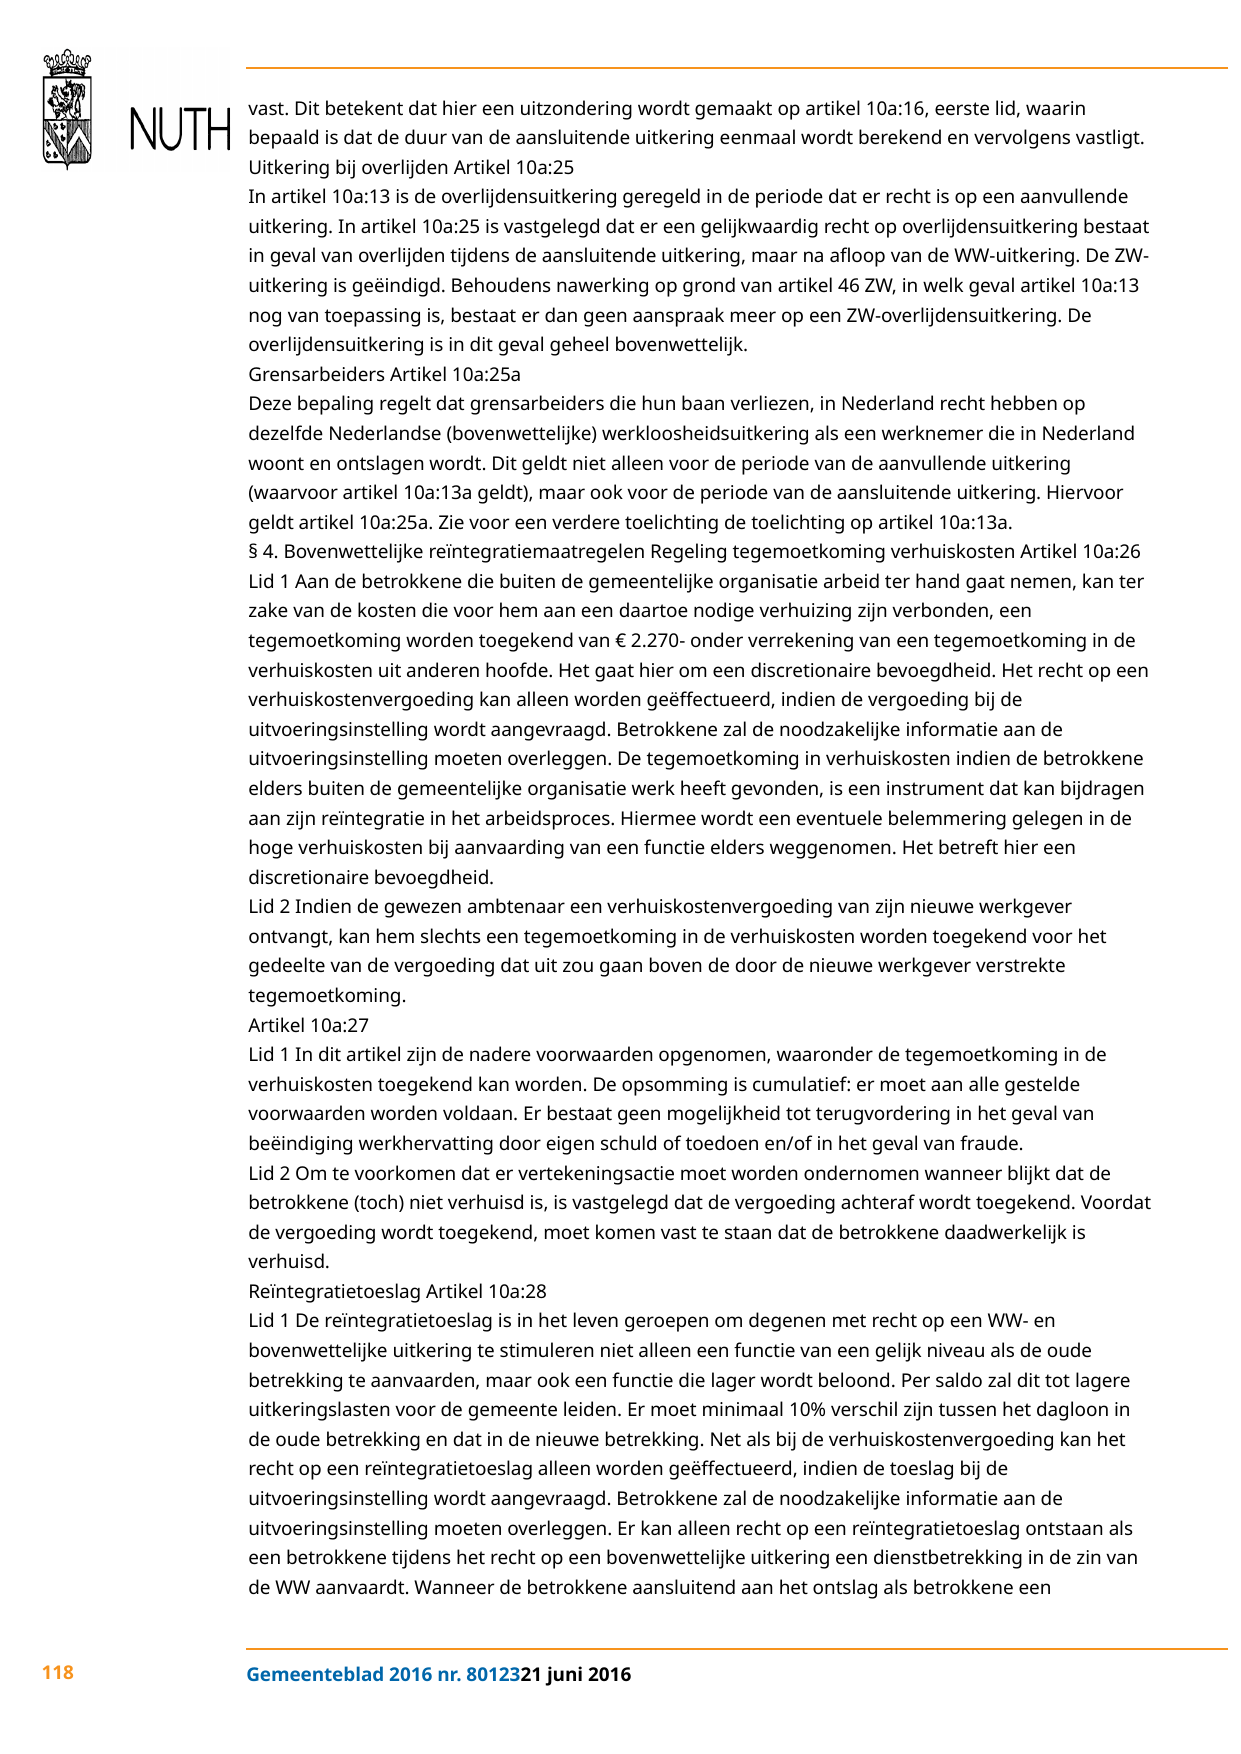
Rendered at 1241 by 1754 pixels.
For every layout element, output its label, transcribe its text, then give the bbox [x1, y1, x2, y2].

text Grensarbeiders Artikel 10a:25a [248, 361, 1152, 387]
text Lid 1 In dit artikel zijn de nadere voorwaarden opgenomen, waaronder de tegemoetkoming in de verhuiskosten toegekend kan worden. De opsomming is cumulatief: er moet aan alle gestelde voorwaarden worden voldaan. Er bestaat geen mogelijkheid tot terugvordering in het geval van beëindiging werkhervatting door eigen schuld of toedoen en/of in het geval van fraude. [248, 1041, 1152, 1156]
text Reïntegratietoeslag Artikel 10a:28 [248, 1278, 1152, 1304]
text Deze bepaling regelt dat grensarbeiders die hun baan verliezen, in Nederland recht hebben op dezelfde Nederlandse (bovenwettelijke) werkloosheidsuitkering als een werknemer die in Nederland woont en ontslagen wordt. Dit geldt niet alleen voor de periode van de aanvullende uitkering (waarvoor artikel 10a:13a geldt), maar ook voor de periode van de aansluitende uitkering. Hiervoor geldt artikel 10a:25a. Zie voor een verdere toelichting de toelichting op artikel 10a:13a. [248, 391, 1152, 535]
text Artikel 10a:27 [248, 1012, 1152, 1038]
text § 4. Bovenwettelijke reïntegratiemaatregelen Regeling tegemoetkoming verhuiskosten Artikel 10a:26 [248, 538, 1152, 564]
text Lid 1 Aan de betrokkene die buiten de gemeentelijke organisatie arbeid ter hand gaat nemen, kan ter zake van de kosten die voor hem aan een daartoe nodige verhuizing zijn verbonden, een tegemoetkoming worden toegekend van € 2.270- onder verrekening van een tegemoetkoming in de verhuiskosten uit anderen hoofde. Het gaat hier om een discretionaire bevoegdheid. Het recht op een verhuiskostenvergoeding kan alleen worden geëffectueerd, indien de vergoeding bij de uitvoeringsinstelling wordt aangevraagd. Betrokkene zal de noodzakelijke informatie aan de uitvoeringsinstelling moeten overleggen. De tegemoetkoming in verhuiskosten indien de betrokkene elders buiten de gemeentelijke organisatie werk heeft gevonden, is een instrument dat kan bijdragen aan zijn reïntegratie in het arbeidsproces. Hiermee wordt een eventuele belemmering gelegen in de hoge verhuiskosten bij aanvaarding van een functie elders weggenomen. Het betreft hier een discretionaire bevoegdheid. [248, 568, 1152, 890]
text vast. Dit betekent dat hier een uitzondering wordt gemaakt op artikel 10a:16, eerste lid, waarin bepaald is dat de duur van de aansluitende uitkering eenmaal wordt berekend en vervolgens vastligt. [248, 95, 1152, 150]
text Uitkering bij overlijden Artikel 10a:25 [248, 154, 1152, 180]
text Lid 1 De reïntegratietoeslag is in het leven geroepen om degenen met recht op een WW- en bovenwettelijke uitkering te stimuleren niet alleen een functie van een gelijk niveau als de oude betrekking te aanvaarden, maar ook een functie die lager wordt beloond. Per saldo zal dit tot lagere uitkeringslasten voor de gemeente leiden. Er moet minimaal 10% verschil zijn tussen het dagloon in de oude betrekking en dat in de nieuwe betrekking. Net als bij de verhuiskostenvergoeding kan het recht op een reïntegratietoeslag alleen worden geëffectueerd, indien de toeslag bij de uitvoeringsinstelling wordt aangevraagd. Betrokkene zal de noodzakelijke informatie aan de uitvoeringsinstelling moeten overleggen. Er kan alleen recht op een reïntegratietoeslag ontstaan als een betrokkene tijdens het recht op een bovenwettelijke uitkering een dienstbetrekking in de zin van de WW aanvaardt. Wanneer de betrokkene aansluitend aan het ontslag als betrokkene een [248, 1308, 1152, 1600]
picture [41, 47, 231, 172]
text In artikel 10a:13 is de overlijdensuitkering geregeld in de periode dat er recht is op een aanvullende uitkering. In artikel 10a:25 is vastgelegd dat er een gelijkwaardig recht op overlijdensuitkering bestaat in geval van overlijden tijdens de aansluitende uitkering, maar na afloop van de WW-uitkering. De ZW-uitkering is geëindigd. Behoudens nawerking op grond van artikel 46 ZW, in welk geval artikel 10a:13 nog van toepassing is, bestaat er dan geen aanspraak meer op een ZW-overlijdensuitkering. De overlijdensuitkering is in dit geval geheel bovenwettelijk. [248, 183, 1152, 357]
text Lid 2 Om te voorkomen dat er vertekeningsactie moet worden ondernomen wanneer blijkt dat de betrokkene (toch) niet verhuisd is, is vastgelegd dat de vergoeding achteraf wordt toegekend. Voordat de vergoeding wordt toegekend, moet komen vast te staan dat de betrokkene daadwerkelijk is verhuisd. [248, 1160, 1152, 1274]
text Lid 2 Indien de gewezen ambtenaar een verhuiskostenvergoeding van zijn nieuwe werkgever ontvangt, kan hem slechts een tegemoetkoming in de verhuiskosten worden toegekend voor het gedeelte van de vergoeding dat uit zou gaan boven de door de nieuwe werkgever verstrekte tegemoetkoming. [248, 893, 1152, 1008]
